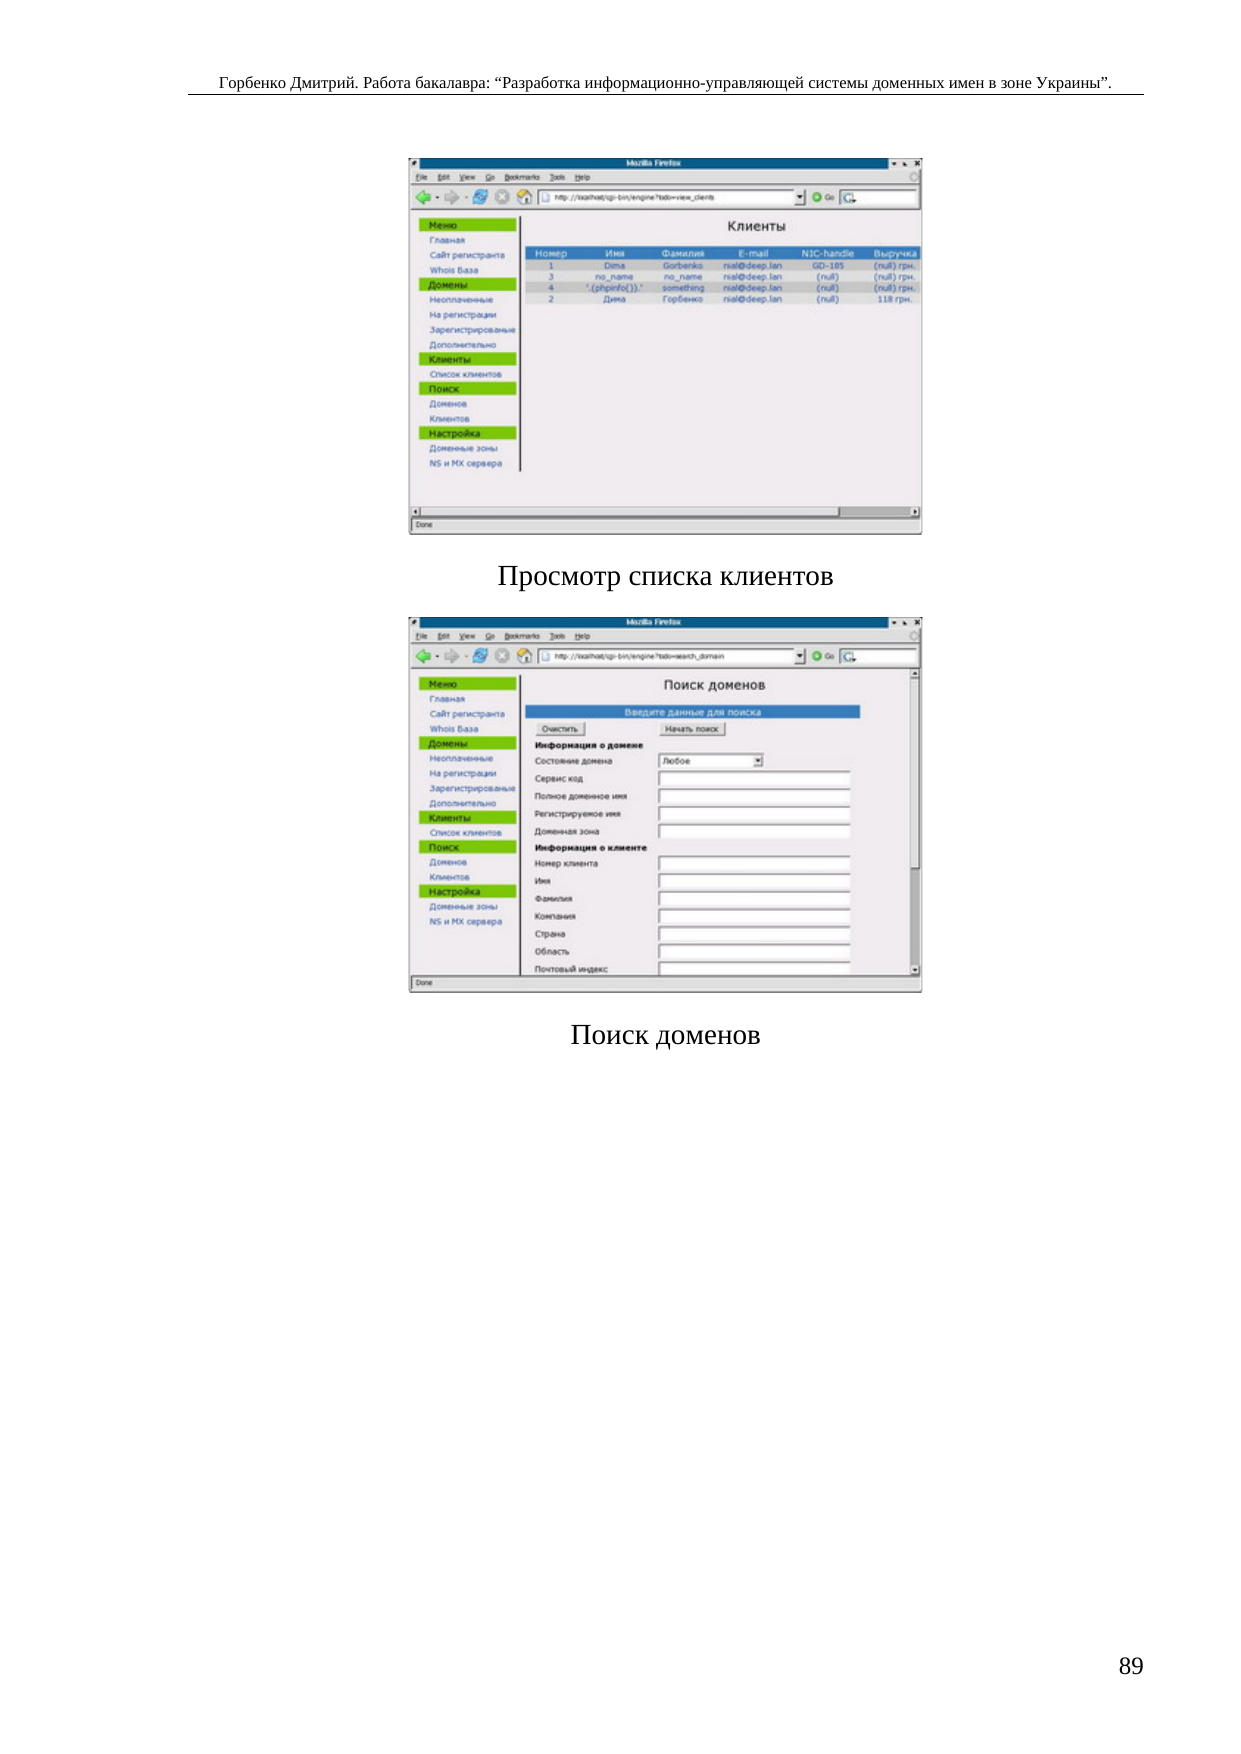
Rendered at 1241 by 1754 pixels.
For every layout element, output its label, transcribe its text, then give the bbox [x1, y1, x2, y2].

picture [408, 158, 923, 535]
picture [408, 617, 923, 993]
text Поиск доменов [187, 1018, 1144, 1050]
text Просмотр списка клиентов [187, 560, 1144, 592]
